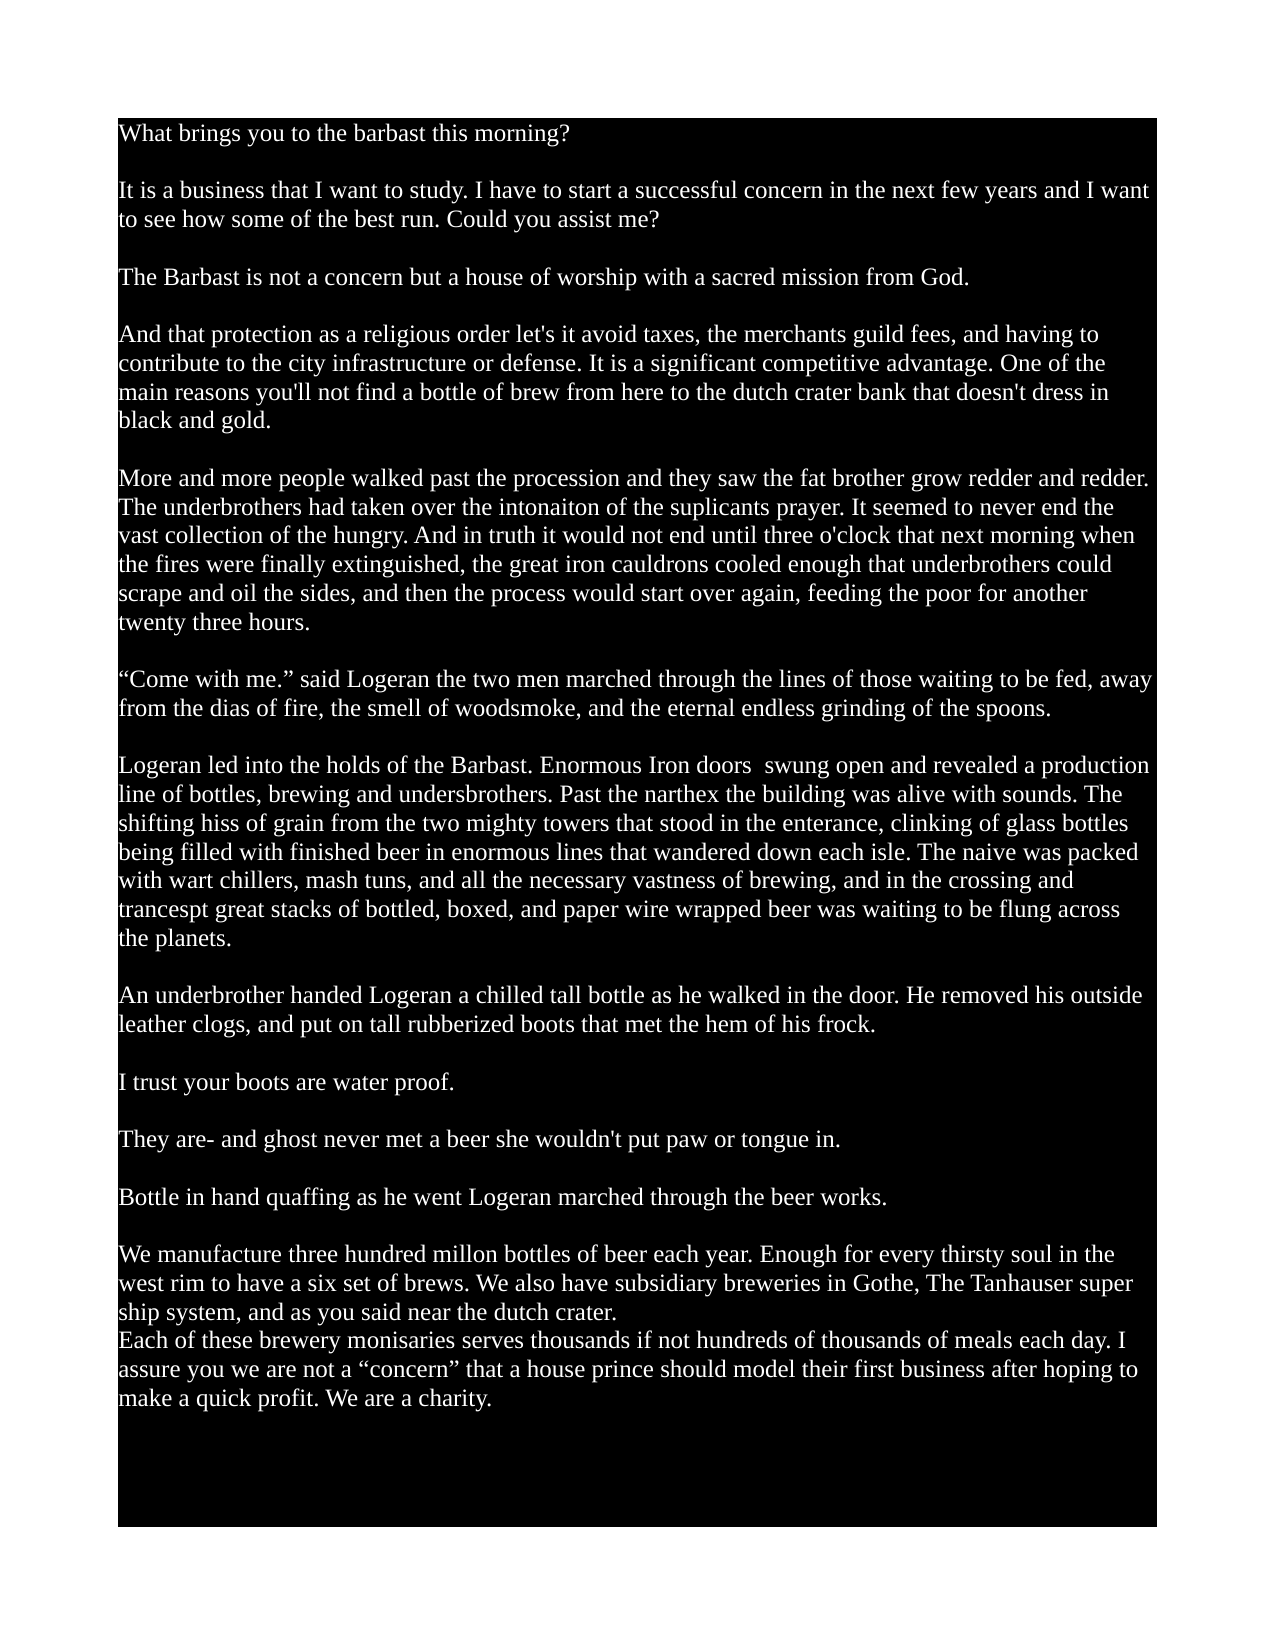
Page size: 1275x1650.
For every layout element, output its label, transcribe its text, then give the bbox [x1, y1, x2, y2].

text The Barbast is not a concern but a house of worship with a sacred mission from God. And that protection as a religious order let's it avoid taxes, the merchants guild fees, and having to contribute to the city infrastructure or defense. It is a significant competitive advantage. One of the main reasons you'll not find a bottle of brew from here to the dutch crater bank that doesn't dress in black and gold. More and more people walked past the procession and they saw the fat brother grow redder and redder. The underbrothers had taken over the intonaiton of the suplicants prayer. It seemed to never end the vast collection of the hungry. And in truth it would not end until three o'clock that next morning when the fires were finally extinguished, the great iron cauldrons cooled enough that underbrothers could scrape and oil the sides, and then the process would start over again, feeding the poor for another twenty three hours. “Come with me.” said Logeran the two men marched through the lines of those waiting to be fed, away from the dias of fire, the smell of woodsmoke, and the eternal endless grinding of the spoons. [118, 233, 1157, 722]
text Logeran led into the holds of the Barbast. Enormous Iron doors swung open and revealed a production line of bottles, brewing and undersbrothers. Past the narthex the building was alive with sounds. The shifting hiss of grain from the two mighty towers that stood in the enterance, clinking of glass bottles being filled with finished beer in enormous lines that wandered down each isle. The naive was packed with wart chillers, mash tuns, and all the necessary vastness of brewing, and in the crossing and trancespt great stacks of bottled, boxed, and paper wire wrapped beer was waiting to be flung across the planets. An underbrother handed Logeran a chilled tall bottle as he walked in the door. He removed his outside leather clogs, and put on tall rubberized boots that met the hem of his frock. I trust your boots are water proof. They are- and ghost never met a beer she wouldn't put paw or tongue in. Bottle in hand quaffing as he went Logeran marched through the beer works. We manufacture three hundred millon bottles of beer each year. Enough for every thirsty soul in the west rim to have a six set of brews. We also have subsidiary breweries in Gothe, The Tanhauser super ship system, and as you said near the dutch crater. Each of these brewery monisaries serves thousands if not hundreds of thousands of meals each day. I assure you we are not a “concern” that a house prince should model their first business after hoping to make a quick profit. We are a charity. [118, 751, 1157, 1469]
text What brings you to the barbast this morning? It is a business that I want to study. I have to start a successful concern in the next few years and I want to see how some of the best run. Could you assist me? [118, 118, 1157, 233]
